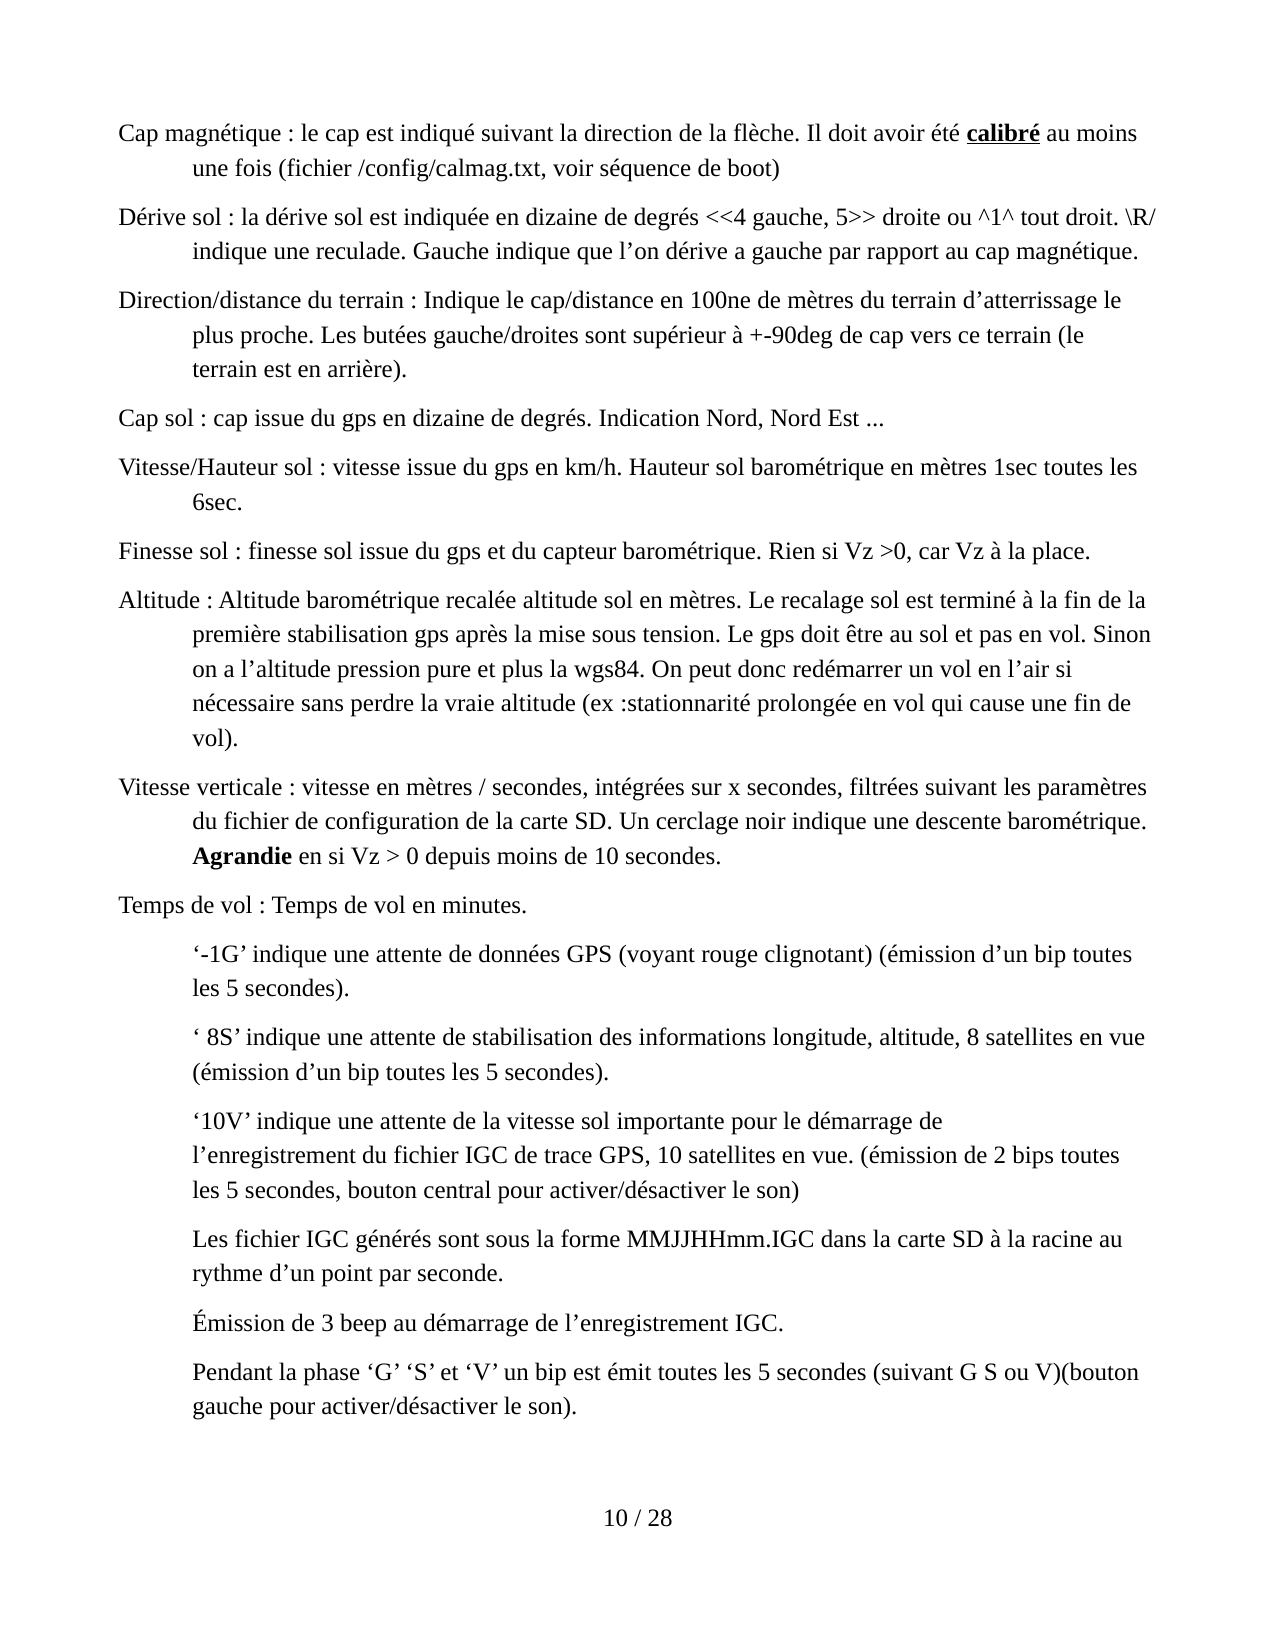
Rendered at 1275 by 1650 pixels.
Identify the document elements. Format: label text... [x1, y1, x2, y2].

text Vitesse/Hauteur sol : vitesse issue du gps en km/h. Hauteur sol barométrique en mètres 1sec toutes les 6sec. [118, 452, 1157, 516]
text Les fichier IGC générés sont sous la forme MMJJHHmm.IGC dans la carte SD à la racine au rythme d’un point par seconde. [118, 1224, 1157, 1287]
text ‘10V’ indique une attente de la vitesse sol importante pour le démarrage de l’enregistrement du fichier IGC de trace GPS, 10 satellites en vue. (émission de 2 bips toutes les 5 secondes, bouton central pour activer/désactiver le son) [118, 1106, 1157, 1204]
text Temps de vol : Temps de vol en minutes. [118, 890, 1157, 919]
text Altitude : Altitude barométrique recalée altitude sol en mètres. Le recalage sol est terminé à la fin de la première stabilisation gps après la mise sous tension. Le gps doit être au sol et pas en vol. Sinon on a l’altitude pression pure et plus la wgs84. On peut donc redémarrer un vol en l’air si nécessaire sans perdre la vraie altitude (ex :stationnarité prolongée en vol qui cause une fin de vol). [118, 585, 1157, 752]
text Direction/distance du terrain : Indique le cap/distance en 100ne de mètres du terrain d’atterrissage le plus proche. Les butées gauche/droites sont supérieur à +-90deg de cap vers ce terrain (le terrain est en arrière). [118, 285, 1157, 383]
text ‘-1G’ indique une attente de données GPS (voyant rouge clignotant) (émission d’un bip toutes les 5 secondes). [118, 939, 1157, 1002]
text Cap sol : cap issue du gps en dizaine de degrés. Indication Nord, Nord Est ... [118, 403, 1157, 432]
text Vitesse verticale : vitesse en mètres / secondes, intégrées sur x secondes, filtrées suivant les paramètres du fichier de configuration de la carte SD. Un cerclage noir indique une descente barométrique. Agrandie en si Vz > 0 depuis moins de 10 secondes. [118, 772, 1157, 869]
text Dérive sol : la dérive sol est indiquée en dizaine de degrés <<4 gauche, 5>> droite ou ^1^ tout droit. \R/ indique une reculade. Gauche indique que l’on dérive a gauche par rapport au cap magnétique. [118, 202, 1157, 265]
text Émission de 3 beep au démarrage de l’enregistrement IGC. [118, 1308, 1157, 1336]
text Finesse sol : finesse sol issue du gps et du capteur barométrique. Rien si Vz >0, car Vz à la place. [118, 536, 1157, 564]
text Cap magnétique : le cap est indiqué suivant la direction de la flèche. Il doit avoir été calibré au moins une fois (fichier /config/calmag.txt, voir séquence de boot) [118, 118, 1157, 181]
text Pendant la phase ‘G’ ‘S’ et ‘V’ un bip est émit toutes les 5 secondes (suivant G S ou V)(bouton gauche pour activer/désactiver le son). [118, 1357, 1157, 1420]
text ‘ 8S’ indique une attente de stabilisation des informations longitude, altitude, 8 satellites en vue (émission d’un bip toutes les 5 secondes). [118, 1022, 1157, 1086]
